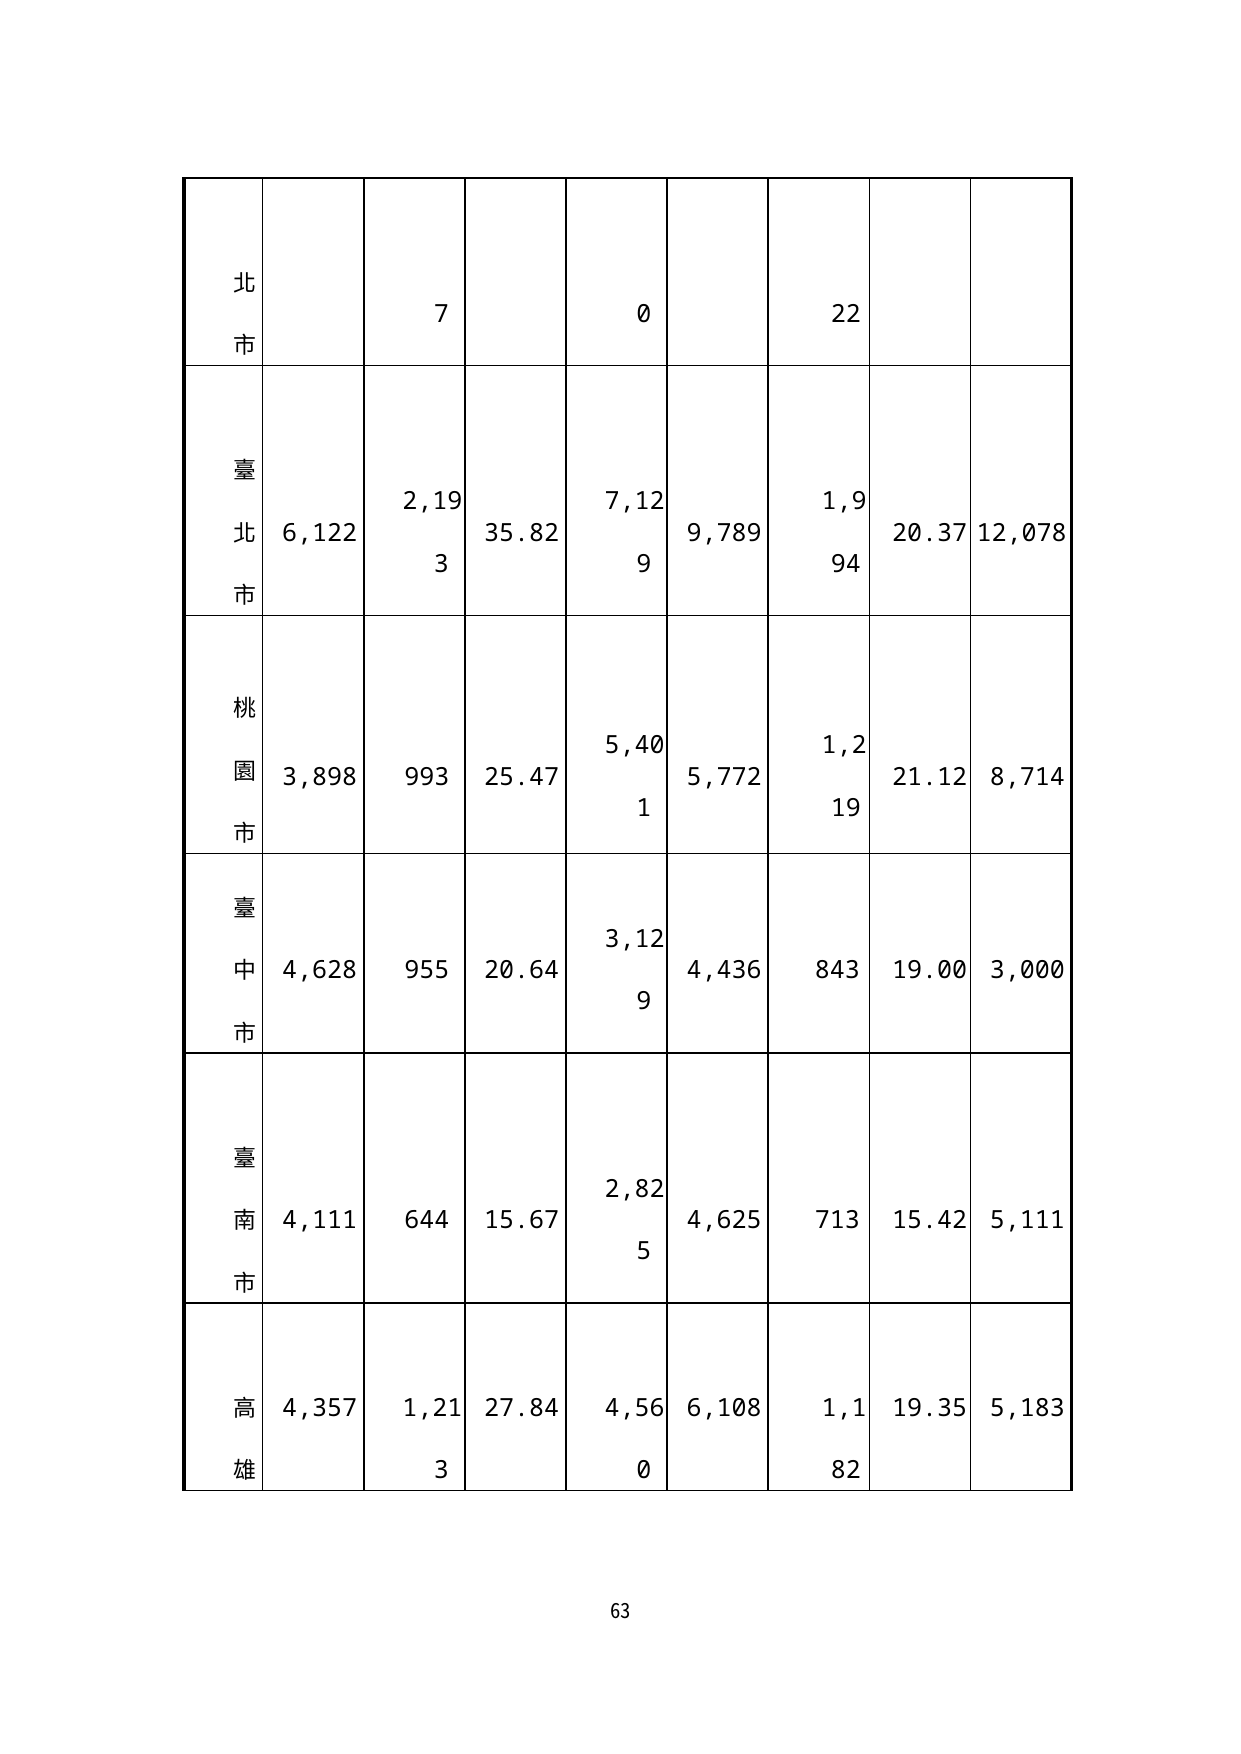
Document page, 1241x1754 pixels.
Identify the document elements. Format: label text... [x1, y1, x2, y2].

table_cell 993 [365, 616, 464, 853]
table_cell [870, 179, 970, 365]
table_cell 5,183 [971, 1304, 1070, 1490]
table_cell 5,772 [668, 616, 767, 853]
table_cell 5,401 [567, 616, 666, 853]
table_cell 0 [567, 179, 666, 365]
table_cell 955 [365, 854, 464, 1052]
table_cell 15.42 [870, 1054, 970, 1302]
table_cell 北市 [186, 179, 262, 365]
table_cell 22 [769, 179, 869, 365]
table_cell 8,714 [971, 616, 1070, 853]
table_cell 臺南市 [186, 1054, 262, 1302]
table_cell 5,111 [971, 1054, 1070, 1302]
table_cell 高雄 [186, 1304, 262, 1490]
table_cell 臺中市 [186, 854, 262, 1052]
table_cell 1,213 [365, 1304, 464, 1490]
table_cell 19.00 [870, 854, 970, 1052]
table_cell 3,898 [263, 616, 363, 853]
table_cell 843 [769, 854, 869, 1052]
table_cell 20.37 [870, 366, 970, 615]
table_cell 6,108 [668, 1304, 767, 1490]
table_cell 25.47 [466, 616, 565, 853]
table_cell 1,994 [769, 366, 869, 615]
table_cell 35.82 [466, 366, 565, 615]
table_cell 19.35 [870, 1304, 970, 1490]
table_cell 1,219 [769, 616, 869, 853]
table_cell 21.12 [870, 616, 970, 853]
table_cell 644 [365, 1054, 464, 1302]
table_cell 桃園市 [186, 616, 262, 853]
table_cell 2,193 [365, 366, 464, 615]
table_cell 4,111 [263, 1054, 363, 1302]
table_cell 713 [769, 1054, 869, 1302]
table_cell 7 [365, 179, 464, 365]
table_cell 27.84 [466, 1304, 565, 1490]
table_cell 3,129 [567, 854, 666, 1052]
table_cell 4,560 [567, 1304, 666, 1490]
table_cell 15.67 [466, 1054, 565, 1302]
table_cell 2,825 [567, 1054, 666, 1302]
table_cell 4,625 [668, 1054, 767, 1302]
table_cell 9,789 [668, 366, 767, 615]
table_cell 4,436 [668, 854, 767, 1052]
table_cell 4,357 [263, 1304, 363, 1490]
table_cell [466, 179, 565, 365]
table_cell [263, 179, 363, 365]
table_cell 4,628 [263, 854, 363, 1052]
table_cell 7,129 [567, 366, 666, 615]
table_cell 1,182 [769, 1304, 869, 1490]
table_cell 12,078 [971, 366, 1070, 615]
table_cell 6,122 [263, 366, 363, 615]
table_cell 20.64 [466, 854, 565, 1052]
table_cell 3,000 [971, 854, 1070, 1052]
table_cell [971, 179, 1070, 365]
table_cell 臺北市 [186, 366, 262, 615]
table_cell [668, 179, 767, 365]
